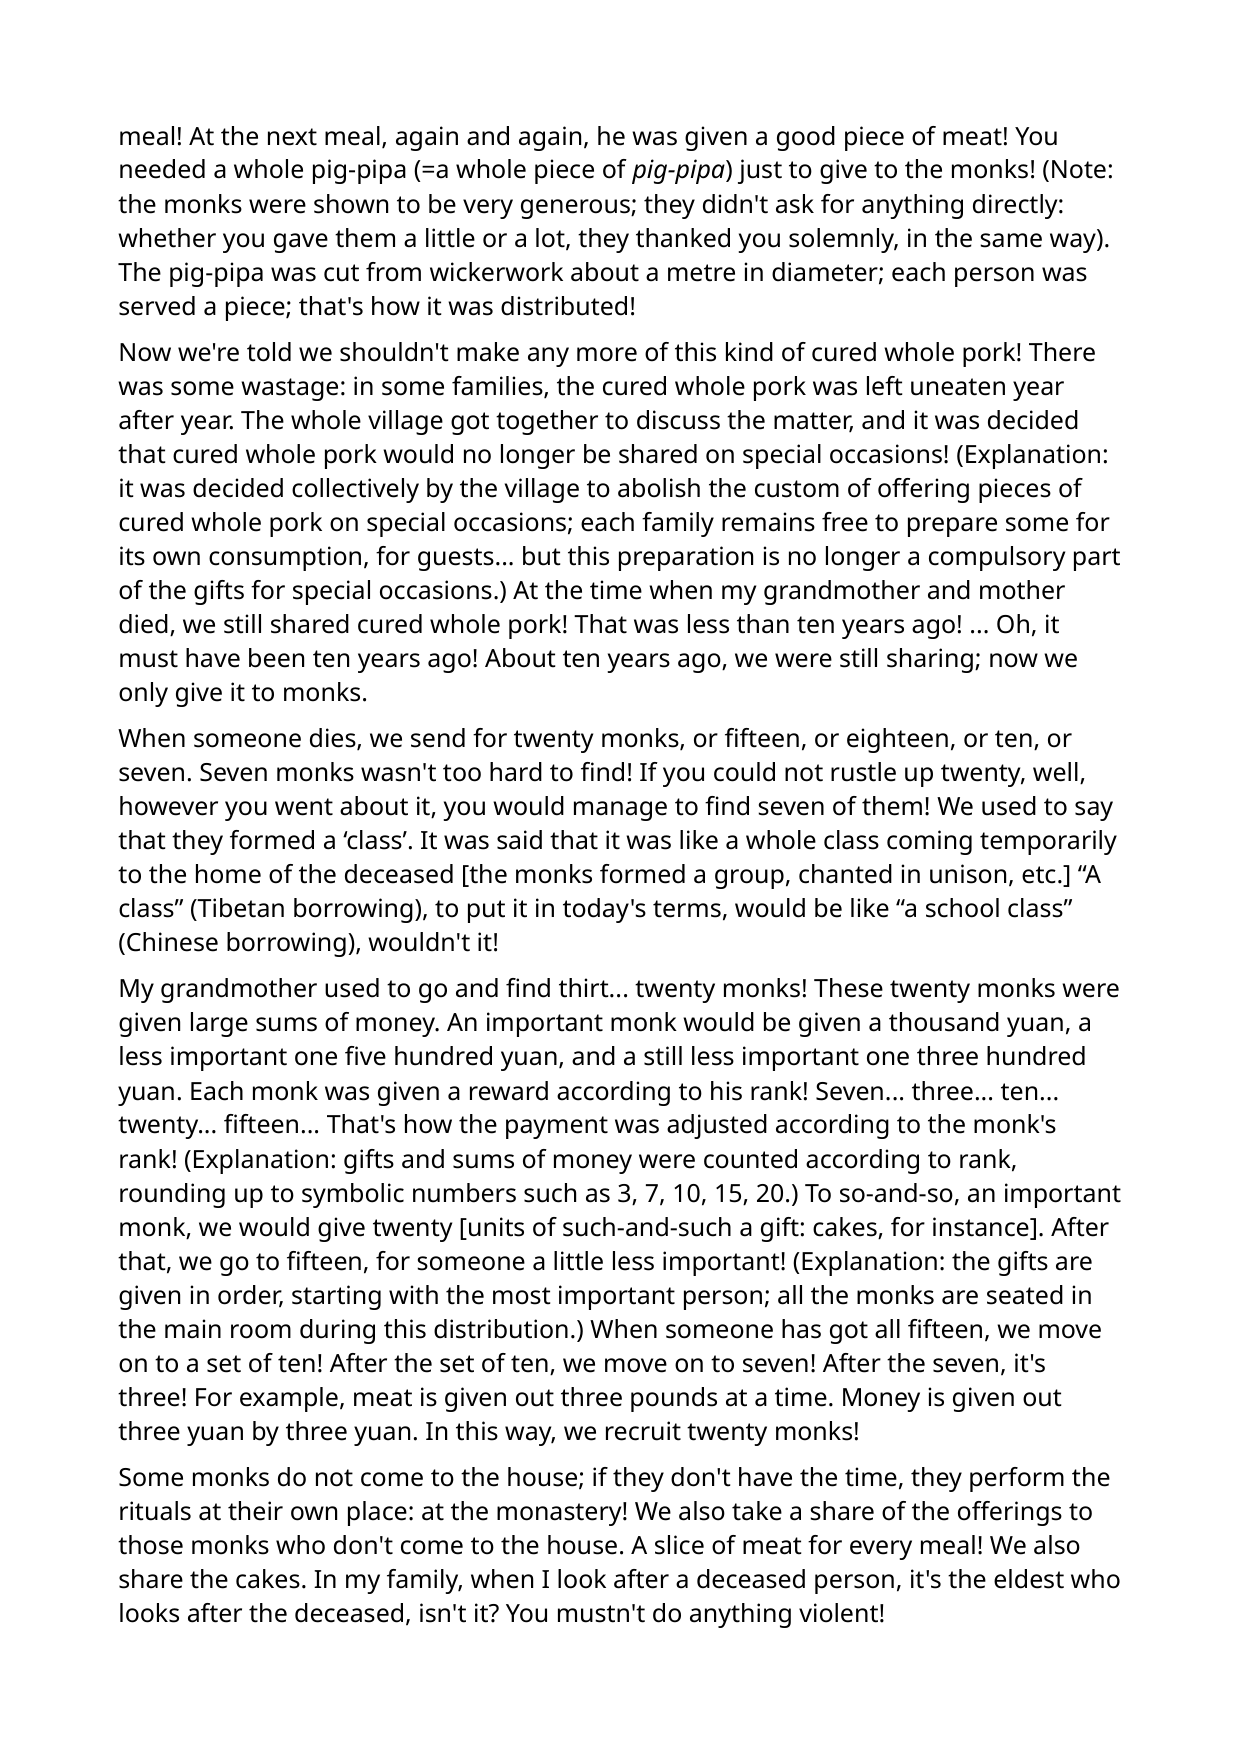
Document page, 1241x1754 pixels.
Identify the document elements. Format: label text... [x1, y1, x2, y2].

text Now we're told we shouldn't make any more of this kind of cured whole pork! There was some wastage: in some families, the cured whole pork was left uneaten year after year. The whole village got together to discuss the matter, and it was decided that cured whole pork would no longer be shared on special occasions! (Explanation: it was decided collectively by the village to abolish the custom of offering pieces of cured whole pork on special occasions; each family remains free to prepare some for its own consumption, for guests... but this preparation is no longer a compulsory part of the gifts for special occasions.) At the time when my grandmother and mother died, we still shared cured whole pork! That was less than ten years ago! ... Oh, it must have been ten years ago! About ten years ago, we were still sharing; now we only give it to monks. [118, 334, 1122, 709]
text When someone dies, we send for twenty monks, or fifteen, or eighteen, or ten, or seven. Seven monks wasn't too hard to find! If you could not rustle up twenty, well, however you went about it, you would manage to find seven of them! We used to say that they formed a ‘class’. It was said that it was like a whole class coming temporarily to the home of the deceased [the monks formed a group, chanted in unison, etc.] “A class” (Tibetan borrowing), to put it in today's terms, would be like “a school class” (Chinese borrowing), wouldn't it! [118, 721, 1122, 959]
text meal! At the next meal, again and again, he was given a good piece of meat! You needed a whole pig-pipa (=a whole piece of pig-pipa) just to give to the monks! (Note: the monks were shown to be very generous; they didn't ask for anything directly: whether you gave them a little or a lot, they thanked you solemnly, in the same way). The pig-pipa was cut from wickerwork about a metre in diameter; each person was served a piece; that's how it was distributed! [118, 118, 1122, 322]
text My grandmother used to go and find thirt... twenty monks! These twenty monks were given large sums of money. An important monk would be given a thousand yuan, a less important one five hundred yuan, and a still less important one three hundred yuan. Each monk was given a reward according to his rank! Seven... three... ten... twenty... fifteen... That's how the payment was adjusted according to the monk's rank! (Explanation: gifts and sums of money were counted according to rank, rounding up to symbolic numbers such as 3, 7, 10, 15, 20.) To so-and-so, an important monk, we would give twenty [units of such-and-such a gift: cakes, for instance]. After that, we go to fifteen, for someone a little less important! (Explanation: the gifts are given in order, starting with the most important person; all the monks are seated in the main room during this distribution.) When someone has got all fifteen, we move on to a set of ten! After the set of ten, we move on to seven! After the seven, it's three! For example, meat is given out three pounds at a time. Money is given out three yuan by three yuan. In this way, we recruit twenty monks! [118, 971, 1122, 1448]
text Some monks do not come to the house; if they don't have the time, they perform the rituals at their own place: at the monastery! We also take a share of the offerings to those monks who don't come to the house. A slice of meat for every meal! We also share the cakes. In my family, when I look after a deceased person, it's the eldest who looks after the deceased, isn't it? You mustn't do anything violent! [118, 1459, 1122, 1630]
